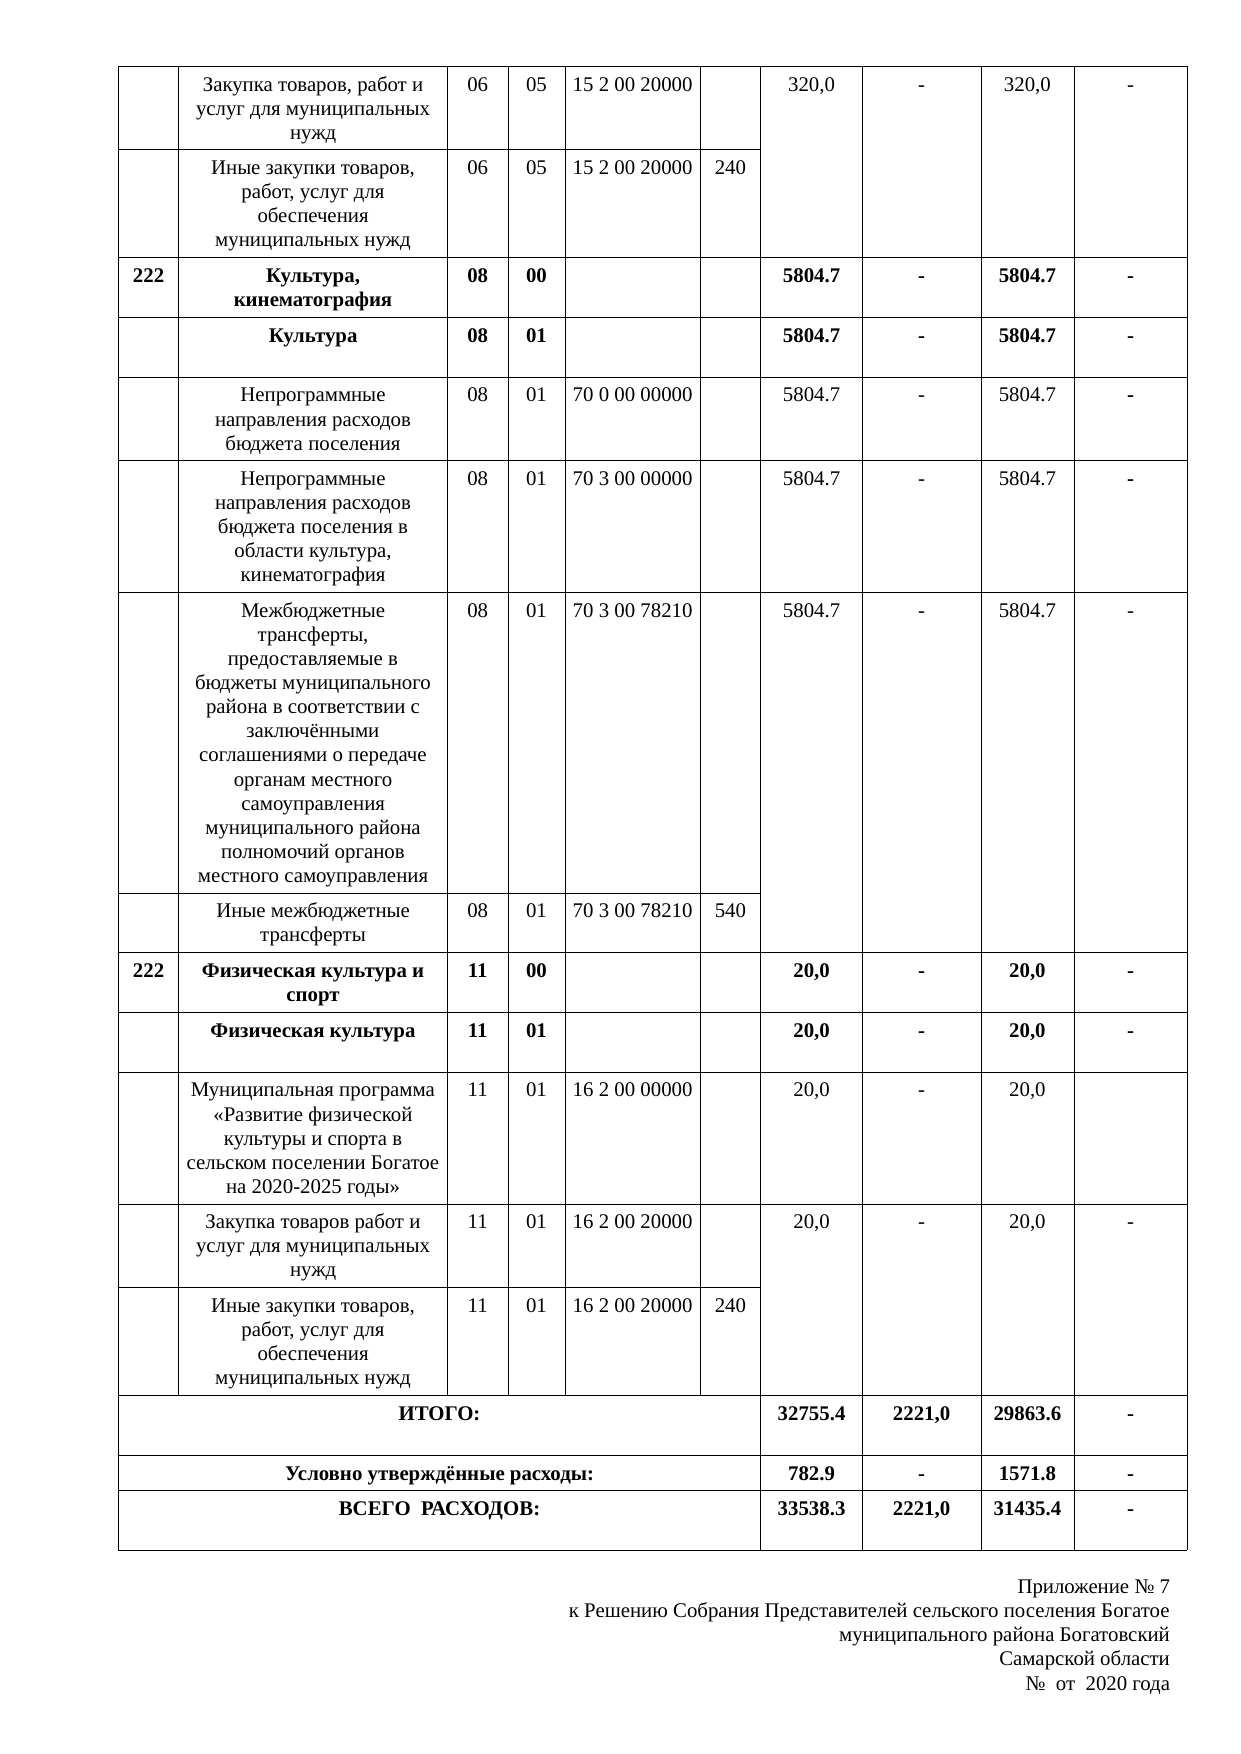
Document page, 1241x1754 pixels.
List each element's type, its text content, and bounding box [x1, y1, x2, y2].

table_cell [701, 461, 760, 592]
table_cell 33538,3 [761, 1491, 862, 1550]
table_cell [566, 258, 700, 317]
table_cell 01 [509, 378, 565, 460]
table_cell [119, 1013, 178, 1072]
table_cell - [863, 378, 981, 460]
table_cell 05 [509, 67, 565, 149]
table_cell Физическая культура и спорт [179, 953, 447, 1012]
table_cell [701, 378, 760, 460]
table_cell [566, 953, 700, 1012]
table_cell [119, 150, 178, 257]
table_cell Закупка товаров, работ и услуг для муниципальных нужд [179, 67, 447, 149]
table_cell [701, 318, 760, 377]
table_cell 01 [509, 318, 565, 377]
table_cell Закупка товаров работ и услуг для муниципальных нужд [179, 1205, 447, 1287]
table_cell [119, 1288, 178, 1395]
table_cell ИТОГО: [119, 1396, 760, 1455]
table_cell 20,0 [982, 1073, 1074, 1203]
table_cell 01 [509, 1288, 565, 1395]
table_cell 20,0 [761, 1013, 862, 1072]
table_cell [119, 1205, 178, 1287]
table_cell [701, 1013, 760, 1072]
table_cell 15 2 00 20000 [566, 150, 700, 257]
table_cell - [1075, 67, 1187, 257]
table_cell [119, 593, 178, 892]
table_cell 540 [701, 894, 760, 952]
table_cell Иные закупки товаров, работ, услуг для обеспечения муниципальных нужд [179, 150, 447, 257]
table_cell Иные закупки товаров, работ, услуг для обеспечения муниципальных нужд [179, 1288, 447, 1395]
table_cell [119, 1073, 178, 1203]
table_cell ВСЕГО РАСХОДОВ: [119, 1491, 760, 1550]
table_cell - [1075, 1491, 1187, 1550]
table_cell - [1075, 593, 1187, 952]
table_cell 08 [448, 461, 508, 592]
table_cell 222 [119, 953, 178, 1012]
table_cell - [863, 461, 981, 592]
table_cell 31435,4 [982, 1491, 1074, 1550]
table_cell 2221,0 [863, 1491, 981, 1550]
table_cell [566, 318, 700, 377]
table_cell 70 3 00 78210 [566, 894, 700, 952]
table_cell 06 [448, 67, 508, 149]
table_cell - [863, 953, 981, 1012]
table_cell [119, 378, 178, 460]
table_cell [1075, 1073, 1187, 1203]
table_cell - [1075, 953, 1187, 1012]
table_cell 70 3 00 78210 [566, 593, 700, 892]
table_cell Непрограммные направления расходов бюджета поселения [179, 378, 447, 460]
table_cell - [1075, 1013, 1187, 1072]
table_cell 01 [509, 894, 565, 952]
text Самарской области [118, 1646, 1170, 1670]
table_cell 782,9 [761, 1456, 862, 1490]
table_cell 320,0 [761, 67, 862, 257]
table_cell 29863,6 [982, 1396, 1074, 1455]
table_cell 08 [448, 318, 508, 377]
table_cell 01 [509, 461, 565, 592]
table_cell 01 [509, 1073, 565, 1203]
table_cell 11 [448, 1013, 508, 1072]
table_cell Культура [179, 318, 447, 377]
table_cell Муниципальная программа «Развитие физической культуры и спорта в сельском поселении Богатое на 2020-2025 годы» [179, 1073, 447, 1203]
table_cell 11 [448, 1288, 508, 1395]
table_cell 20,0 [761, 1205, 862, 1395]
table_cell 5804,7 [761, 318, 862, 377]
table_cell [119, 67, 178, 149]
table_cell Физическая культура [179, 1013, 447, 1072]
table_cell - [863, 1205, 981, 1395]
table_cell 11 [448, 1205, 508, 1287]
table_cell - [1075, 258, 1187, 317]
table_cell [701, 1073, 760, 1203]
table_cell 70 3 00 00000 [566, 461, 700, 592]
table_cell [701, 67, 760, 149]
table_cell Непрограммные направления расходов бюджета поселения в области культура, кинематография [179, 461, 447, 592]
table_cell - [863, 1073, 981, 1203]
table_cell [701, 1205, 760, 1287]
table_cell [566, 1013, 700, 1072]
table_cell 16 2 00 00000 [566, 1073, 700, 1203]
table_cell 5804,7 [982, 318, 1074, 377]
table_cell 5804,7 [982, 378, 1074, 460]
text муниципального района Богатовский [118, 1622, 1170, 1646]
table_cell 20,0 [982, 1013, 1074, 1072]
table_cell Культура, кинематография [179, 258, 447, 317]
table_cell 01 [509, 1205, 565, 1287]
table_cell [119, 318, 178, 377]
table_cell - [863, 258, 981, 317]
table_cell - [1075, 378, 1187, 460]
text № от 2020 года [118, 1670, 1170, 1694]
table_cell [701, 258, 760, 317]
table_cell 32755,4 [761, 1396, 862, 1455]
table_cell [701, 593, 760, 892]
table_cell - [863, 318, 981, 377]
table_cell 320,0 [982, 67, 1074, 257]
table_cell - [1075, 461, 1187, 592]
table_cell 5804,7 [982, 258, 1074, 317]
table_cell [701, 953, 760, 1012]
table_cell - [1075, 1205, 1187, 1395]
table_cell 00 [509, 258, 565, 317]
table_cell 70 0 00 00000 [566, 378, 700, 460]
table_cell 20,0 [982, 953, 1074, 1012]
table_cell 01 [509, 593, 565, 892]
table_cell - [1075, 318, 1187, 377]
table_cell 2221,0 [863, 1396, 981, 1455]
table_cell 11 [448, 953, 508, 1012]
table_cell 5804,7 [761, 378, 862, 460]
table_cell 06 [448, 150, 508, 257]
table_cell - [863, 67, 981, 257]
table_cell 5804,7 [761, 258, 862, 317]
table_cell [119, 461, 178, 592]
table_cell 08 [448, 378, 508, 460]
table_cell - [1075, 1396, 1187, 1455]
table_cell 5804,7 [761, 593, 862, 952]
table_cell 5804,7 [982, 593, 1074, 952]
table_cell 08 [448, 258, 508, 317]
text Приложение № 7 [118, 1574, 1170, 1598]
table_cell - [863, 1456, 981, 1490]
text к Решению Собрания Представителей сельского поселения Богатое [118, 1598, 1170, 1622]
table_cell 5804,7 [761, 461, 862, 592]
table_cell 05 [509, 150, 565, 257]
table_cell 20,0 [982, 1205, 1074, 1395]
table_cell 00 [509, 953, 565, 1012]
table_cell - [863, 593, 981, 952]
table_cell 20,0 [761, 953, 862, 1012]
table_cell 15 2 00 20000 [566, 67, 700, 149]
table_cell Иные межбюджетные трансферты [179, 894, 447, 952]
table_cell - [863, 1013, 981, 1072]
table_cell 20,0 [761, 1073, 862, 1203]
table_cell 5804,7 [982, 461, 1074, 592]
table_cell 240 [701, 150, 760, 257]
table_cell 16 2 00 20000 [566, 1205, 700, 1287]
table_cell 1571,8 [982, 1456, 1074, 1490]
table_cell 240 [701, 1288, 760, 1395]
table_cell Межбюджетные трансферты, предоставляемые в бюджеты муниципального района в соответствии с заключёнными соглашениями о передаче органам местного самоуправления муниципального района полномочий органов местного самоуправления [179, 593, 447, 892]
table_cell 11 [448, 1073, 508, 1203]
table_cell - [1075, 1456, 1187, 1490]
table_cell 08 [448, 593, 508, 892]
table_cell 01 [509, 1013, 565, 1072]
table_cell Условно утверждённые расходы: [119, 1456, 760, 1490]
table_cell 16 2 00 20000 [566, 1288, 700, 1395]
table_cell [119, 894, 178, 952]
table_cell 08 [448, 894, 508, 952]
table_cell 222 [119, 258, 178, 317]
